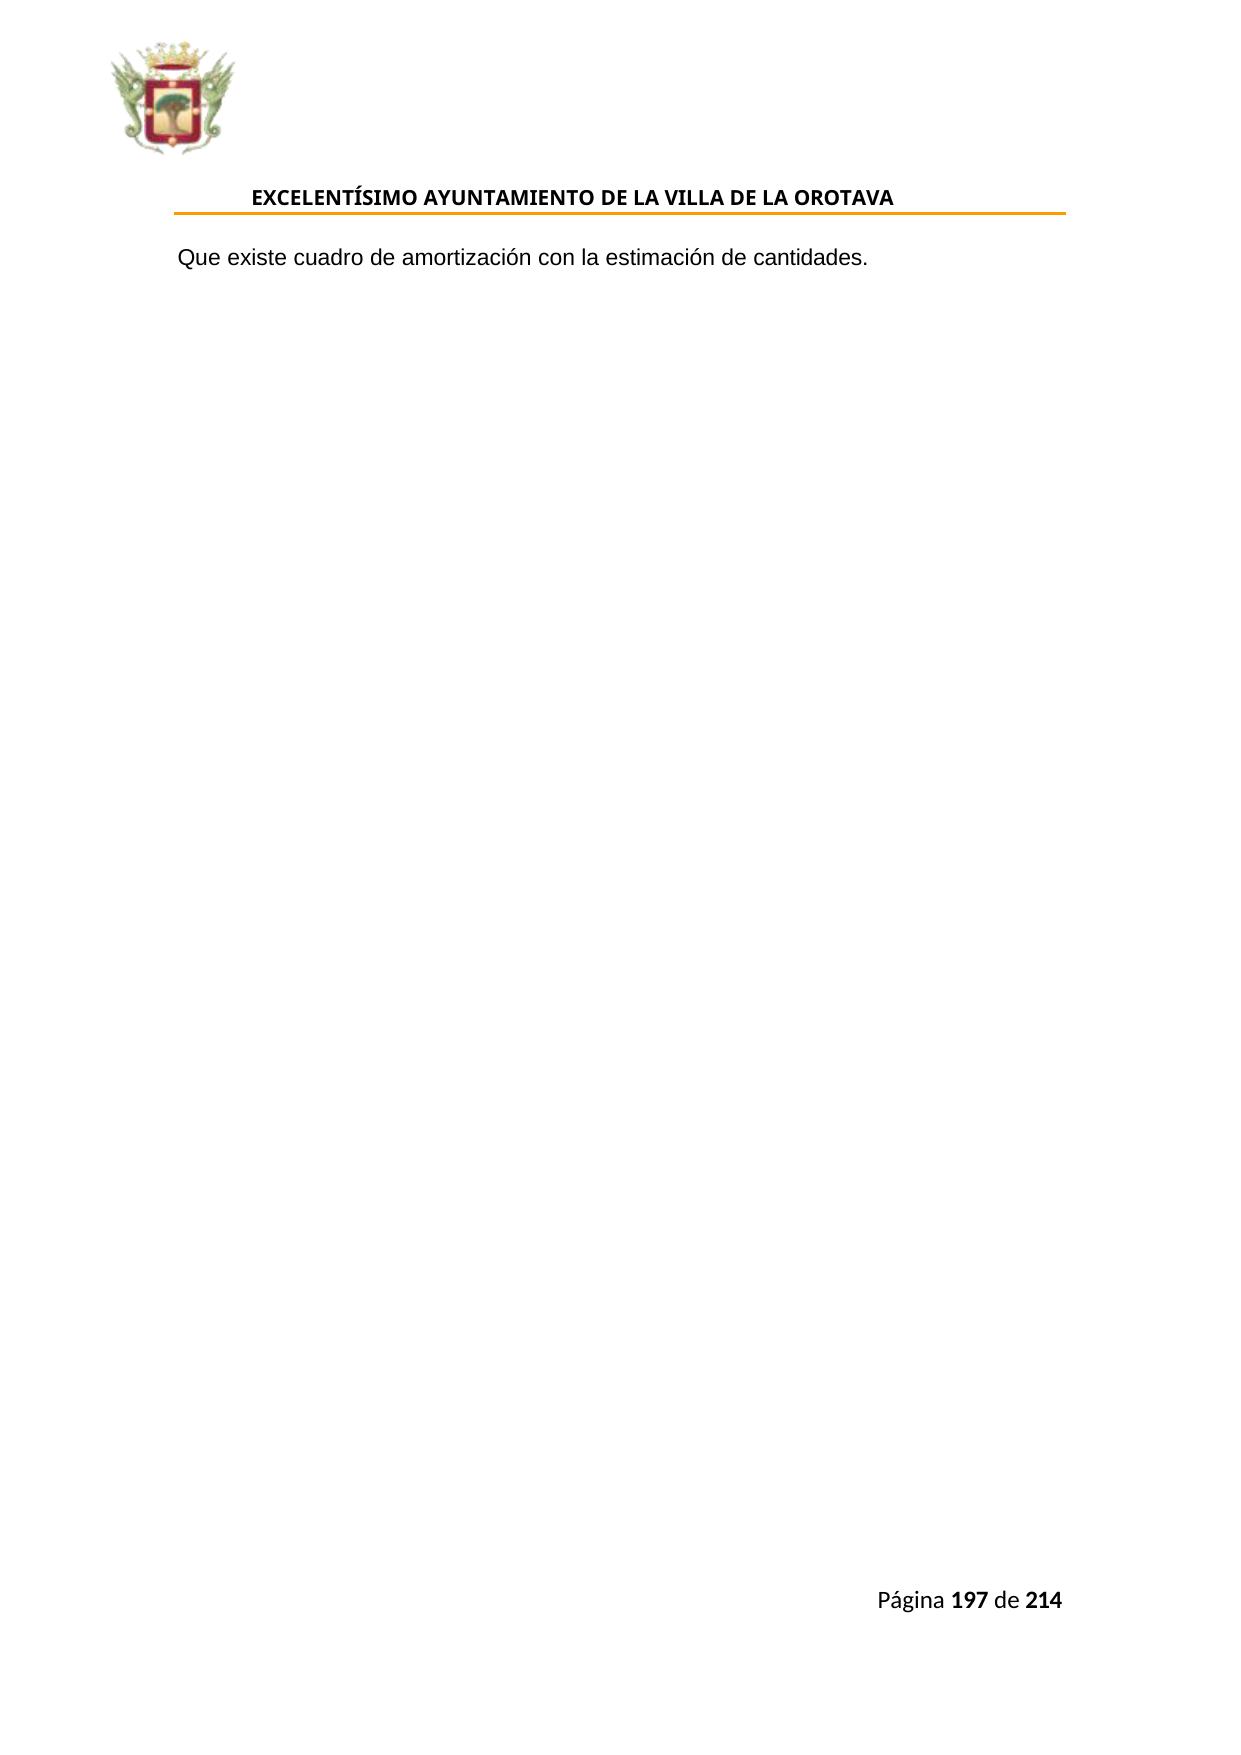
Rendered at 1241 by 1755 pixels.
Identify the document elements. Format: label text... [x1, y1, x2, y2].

text Que existe cuadro de amortización con la estimación de cantidades. [177, 244, 1078, 270]
